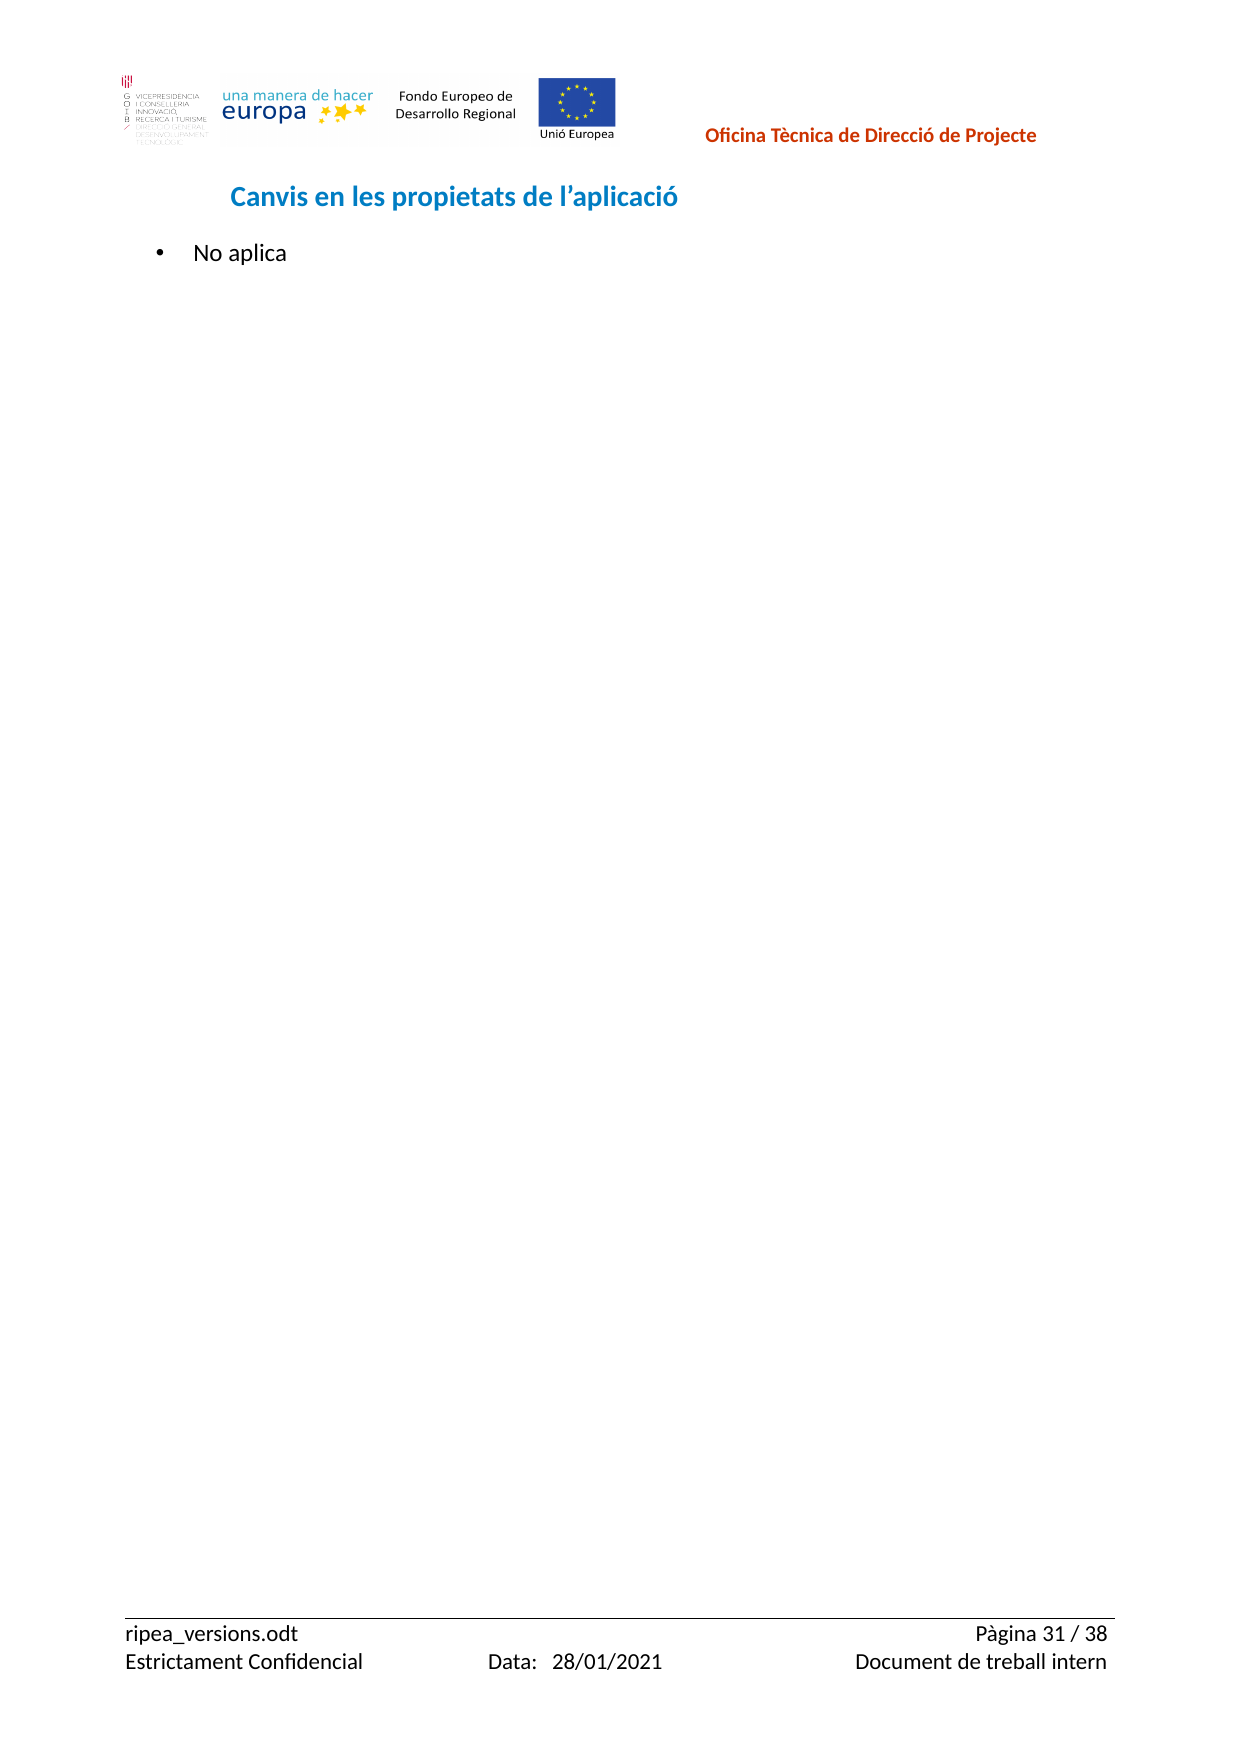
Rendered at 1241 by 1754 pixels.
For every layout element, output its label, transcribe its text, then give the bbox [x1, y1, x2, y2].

picture [118, 73, 213, 147]
subtitle Canvis en les propietats de l’aplicació [153, 178, 1122, 213]
list No aplica [156, 237, 1122, 267]
picture [219, 73, 621, 147]
